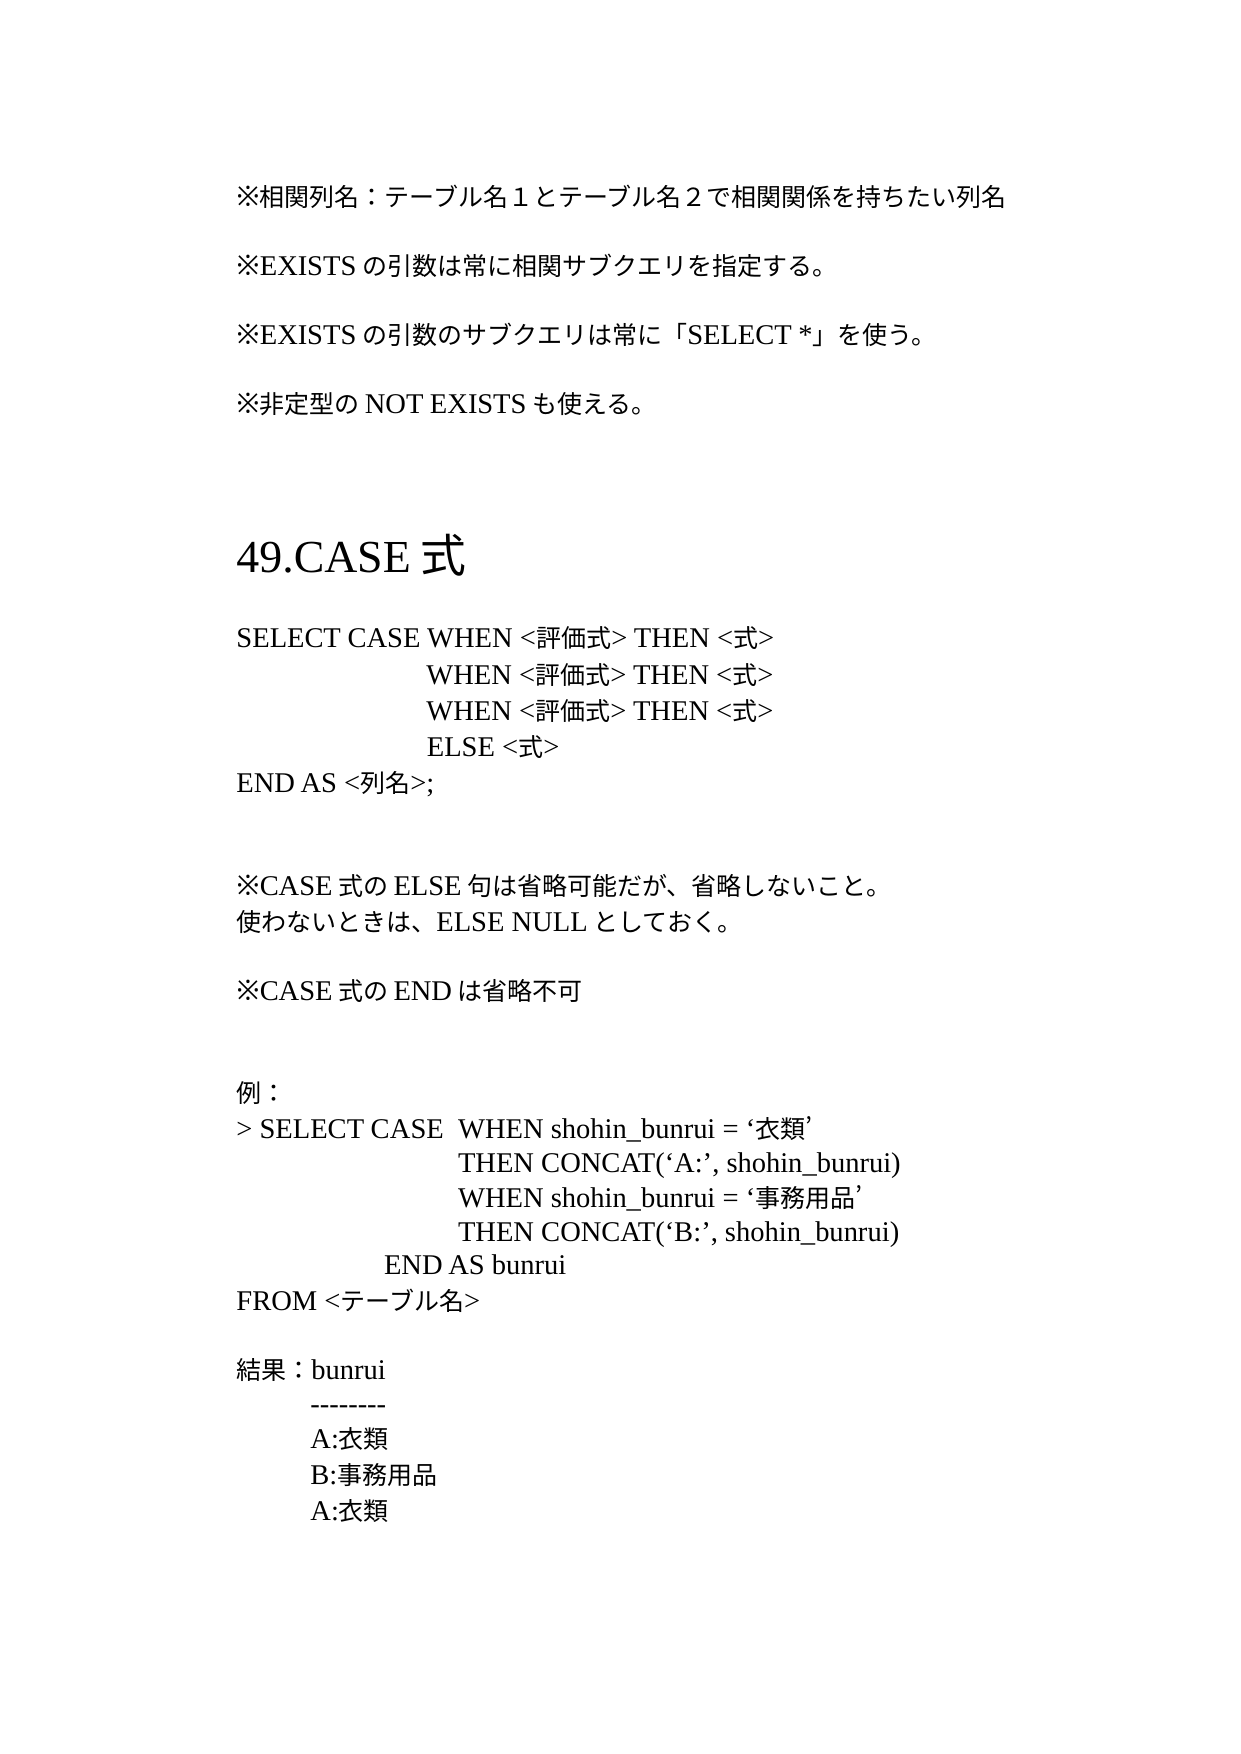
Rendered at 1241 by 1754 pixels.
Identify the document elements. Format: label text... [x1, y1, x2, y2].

text THEN CONCAT(‘A:’, shohin_bunrui) [236, 1146, 1063, 1179]
text WHEN <評価式> THEN <式> [236, 691, 1063, 728]
text A:衣類 [236, 1492, 1063, 1528]
text ※EXISTSの引数のサブクエリは常に「SELECT *」を使う。 [236, 316, 1063, 352]
text WHEN <評価式> THEN <式> [236, 655, 1063, 691]
text ※CASE式のELSE句は省略可能だが、省略しないこと。 [236, 866, 1063, 902]
text > SELECT CASE WHEN shohin_bunrui = ‘衣類’ [236, 1110, 1063, 1146]
text END AS <列名>; [236, 764, 1063, 800]
text 例： [236, 1073, 1063, 1110]
text ELSE <式> [236, 728, 1063, 764]
text ※CASE式のENDは省略不可 [236, 971, 1063, 1008]
text FROM <テーブル名> [236, 1281, 1063, 1317]
text SELECT CASE WHEN <評価式> THEN <式> [236, 619, 1063, 655]
text 結果：bunrui [236, 1350, 1063, 1386]
text 使わないときは、ELSE NULLとしておく。 [236, 902, 1063, 938]
text -------- [236, 1386, 1063, 1419]
text ※非定型のNOT EXISTSも使える。 [236, 385, 1063, 421]
text THEN CONCAT(‘B:’, shohin_bunrui) [236, 1215, 1063, 1248]
text WHEN shohin_bunrui = ‘事務用品’ [236, 1179, 1063, 1215]
text 49.CASE式 [236, 520, 1063, 586]
text END AS bunrui [236, 1248, 1063, 1281]
text A:衣類 [236, 1419, 1063, 1456]
text B:事務用品 [236, 1456, 1063, 1492]
text ※相関列名：テーブル名１とテーブル名２で相関関係を持ちたい列名 [236, 177, 1063, 213]
text ※EXISTSの引数は常に相関サブクエリを指定する。 [236, 246, 1063, 283]
